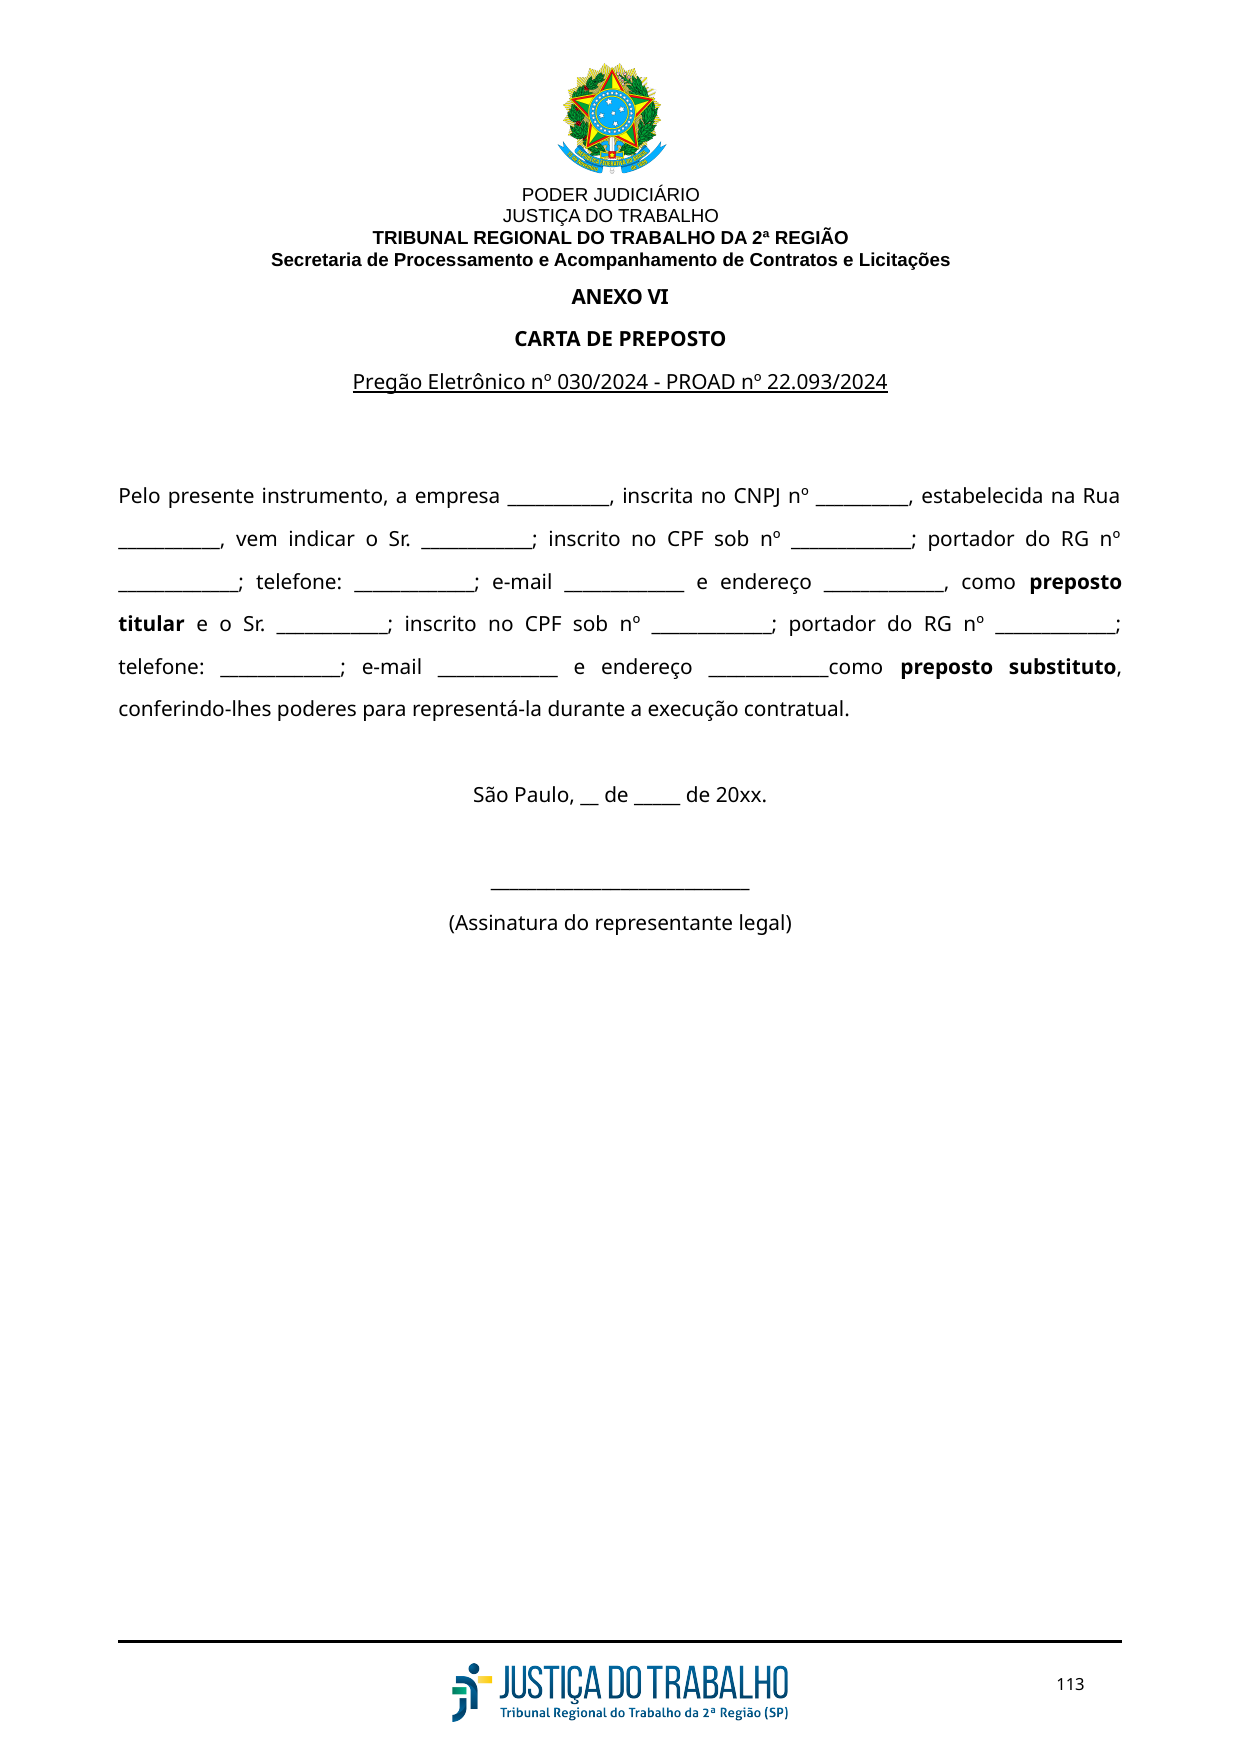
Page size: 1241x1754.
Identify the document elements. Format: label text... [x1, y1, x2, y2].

text Pelo presente instrumento, a empresa ___________, inscrita no CNPJ nº __________, estabelecida na Rua ___________, vem indicar o Sr. ____________; inscrito no CPF sob nº _____________; portador do RG nº _____________; telefone: _____________; e-mail _____________ e endereço _____________, como preposto titular e o Sr. ____________; inscrito no CPF sob nº _____________; portador do RG nº _____________; telefone: _____________; e-mail _____________ e endereço _____________como preposto substituto, conferindo-lhes poderes para representá-la durante a execução contratual. [118, 482, 1122, 723]
text (Assinatura do representante legal) [118, 908, 1122, 936]
list CARTA DE PREPOSTO [118, 324, 1122, 353]
text ANEXO VI [118, 282, 1122, 310]
picture [452, 1663, 788, 1722]
text São Paulo, __ de _____ de 20xx. [118, 780, 1122, 808]
text ____________________________ [118, 865, 1122, 893]
text Pregão Eletrônico nº 030/2024 - PROAD nº 22.093/2024 [118, 367, 1122, 396]
